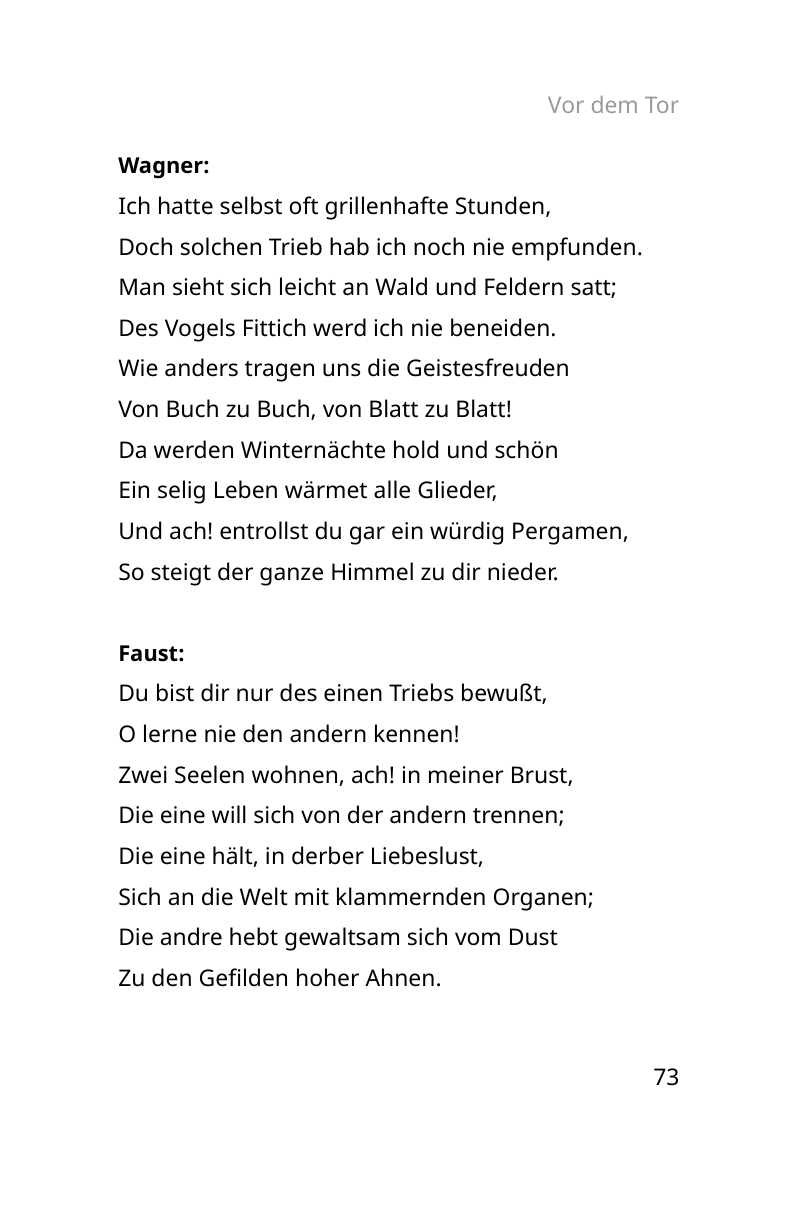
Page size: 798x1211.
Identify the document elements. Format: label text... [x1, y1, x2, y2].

text Wagner: Ich hatte selbst oft grillenhafte Stunden, Doch solchen Trieb hab ich noch nie empfunden. Man sieht sich leicht an Wald und Feldern satt; Des Vogels Fittich werd ich nie beneiden. Wie anders tragen uns die Geistesfreuden Von Buch zu Buch, von Blatt zu Blatt! Da werden Winternächte hold und schön Ein selig Leben wärmet alle Glieder, Und ach! entrollst du gar ein würdig Pergamen, So steigt der ganze Himmel zu dir nieder. [118, 149, 679, 587]
text Faust: Du bist dir nur des einen Triebs bewußt, O lerne nie den andern kennen! Zwei Seelen wohnen, ach! in meiner Brust, Die eine will sich von der andern trennen; Die eine hält, in derber Liebeslust, Sich an die Welt mit klammernden Organen; Die andre hebt gewaltsam sich vom Dust Zu den Gefilden hoher Ahnen. [118, 614, 679, 993]
